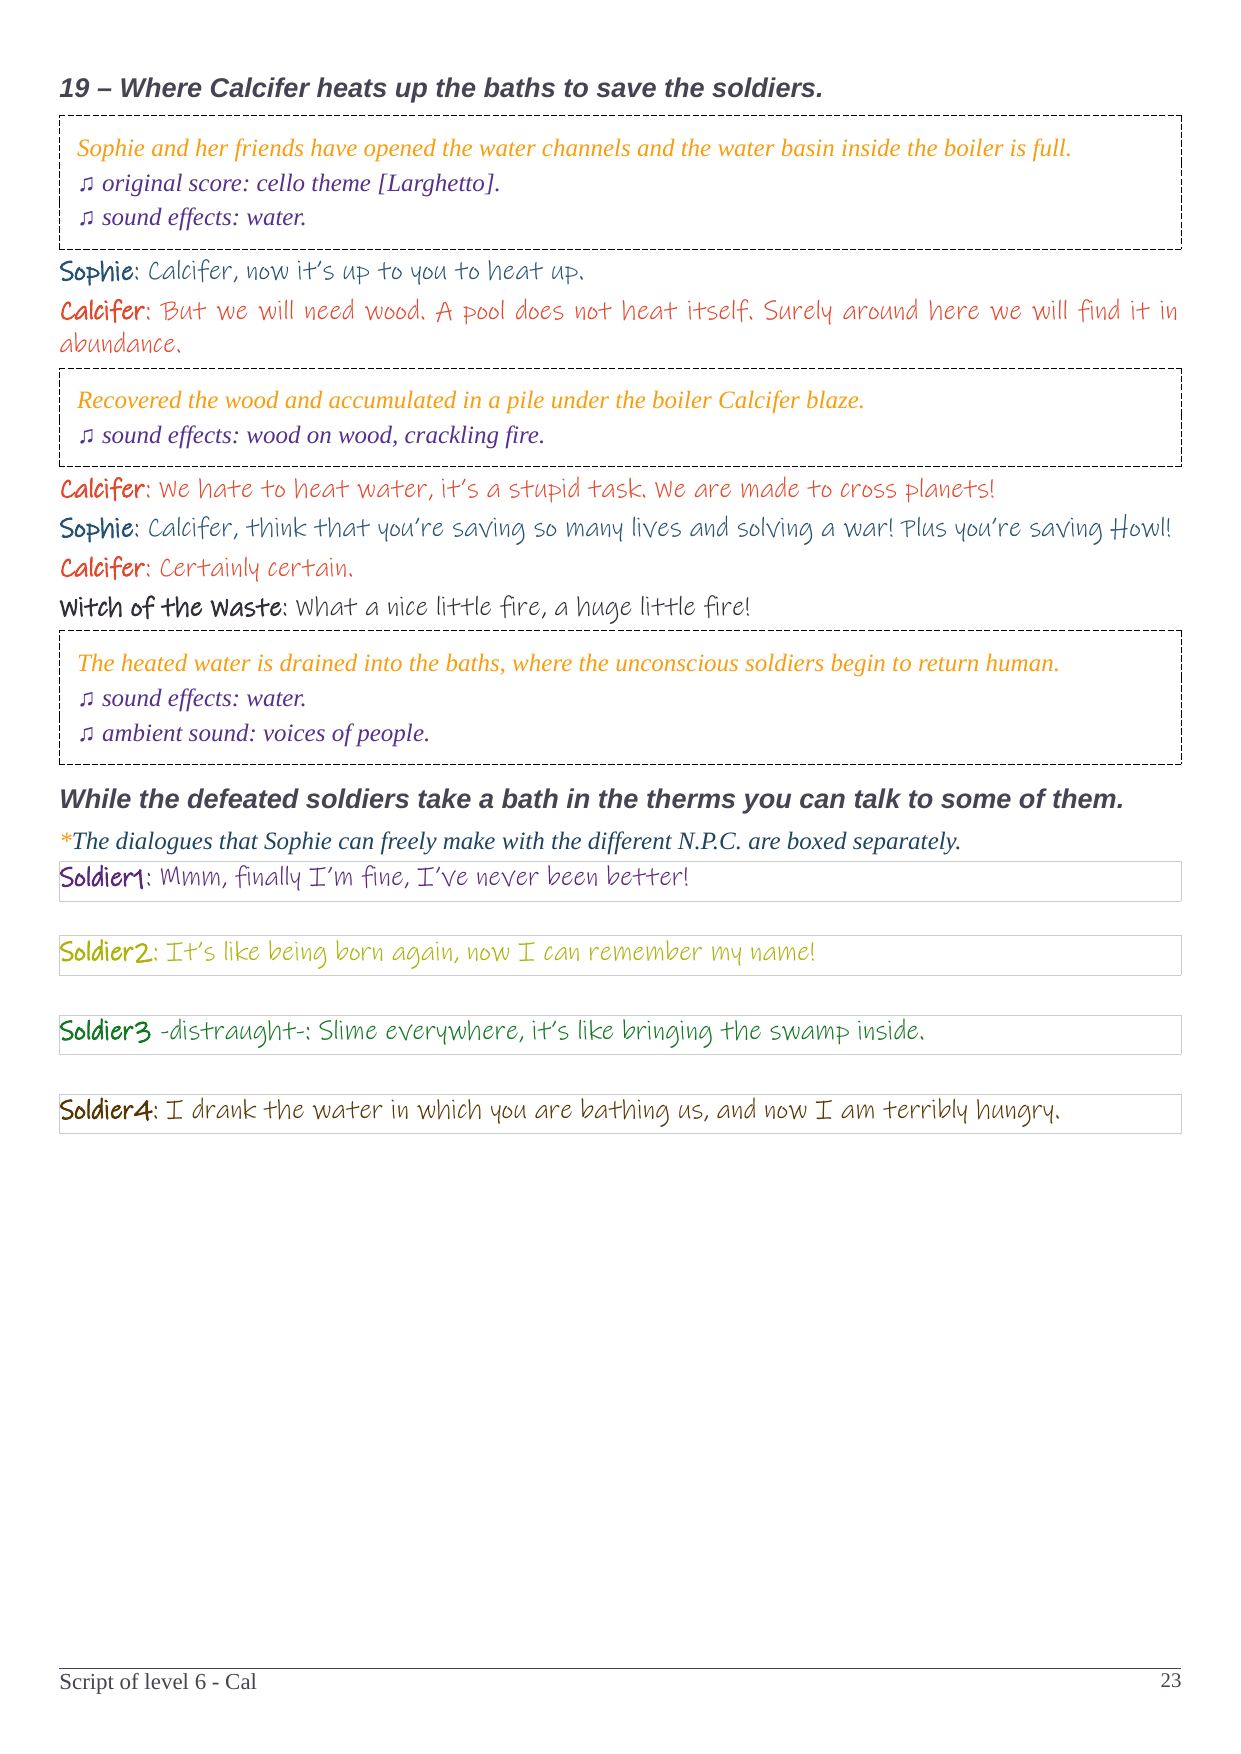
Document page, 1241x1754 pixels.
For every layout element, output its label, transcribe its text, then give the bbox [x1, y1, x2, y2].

text Recovered the wood and accumulated in a pile under the boiler Calcifer blaze. [59, 367, 1181, 402]
text ♫ sound effects: wood on wood, crackling fire. [59, 402, 1181, 467]
subtitle 19 – Where Calcifer heats up the baths to save the soldiers. [59, 72, 1181, 103]
text Calcifer: But we will need wood. A pool does not heat itself. Surely around here we will find it in abundance. [59, 294, 1181, 362]
text Calcifer: We hate to heat water, it’s a stupid task. We are made to cross planets! [59, 472, 1181, 506]
text ♫ original score: cello theme [Larghetto]. [59, 150, 1181, 185]
text Sophie and her friends have opened the water channels and the water basin inside the boiler is full. [59, 115, 1181, 150]
text ♫ sound effects: water. [59, 185, 1181, 249]
table_header Soldier4: I drank the water in which you are bathing us, and now I am terribly hungry. [60, 1095, 1181, 1133]
text Calcifer: Certainly certain. [59, 551, 1181, 585]
table_header Soldier1: Mmm, finally I’m fine, I’ve never been better! [60, 862, 1181, 901]
table_header Soldier3 -distraught-: Slime everywhere, it’s like bringing the swamp inside. [60, 1016, 1181, 1054]
text The heated water is drained into the baths, where the unconscious soldiers begin to return human. [59, 630, 1181, 665]
text Sophie: Calcifer, now it’s up to you to heat up. [59, 255, 1181, 288]
text ♫ sound effects: water. [59, 665, 1181, 700]
text Witch of the Waste: What a nice little fire, a huge little fire! [59, 591, 1181, 624]
text ♫ ambient sound: voices of people. [59, 700, 1181, 764]
text *The dialogues that Sophie can freely make with the different N.P.C. are boxed separately. [59, 826, 1181, 855]
subtitle While the defeated soldiers take a bath in the therms you can talk to some of them. [59, 783, 1181, 814]
text Sophie: Calcifer, think that you’re saving so many lives and solving a war! Plus you’re saving Howl! [59, 512, 1181, 546]
table_header Soldier2: It’s like being born again, now I can remember my name! [60, 936, 1181, 975]
